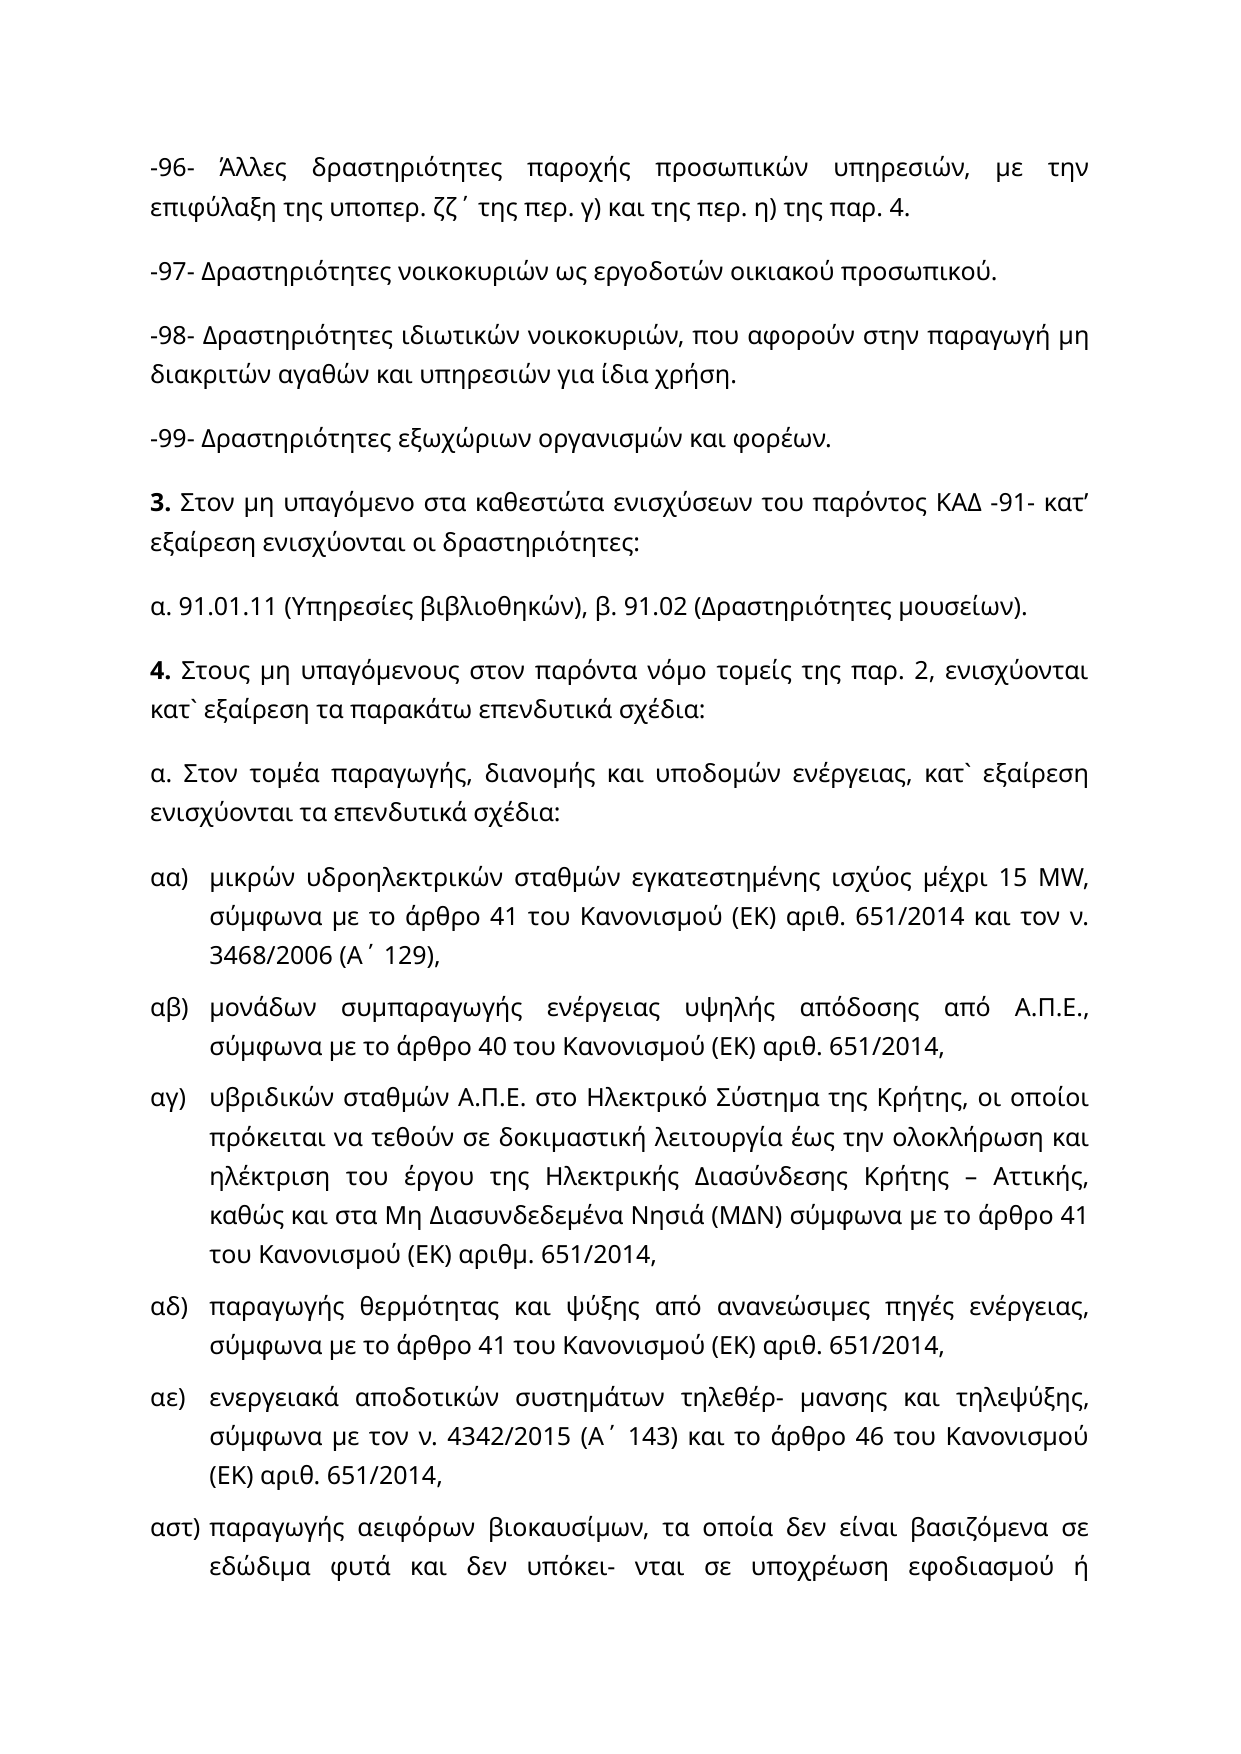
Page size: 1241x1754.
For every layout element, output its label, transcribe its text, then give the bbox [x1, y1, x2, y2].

list αε) ενεργειακά αποδοτικών συστημάτων τηλεθέρ- μανσης και τηλεψύξης, σύμφωνα με τον ν. 4342/2015 (Α΄ 143) και το άρθρο 46 του Κανονισμού (ΕΚ) αριθ. 651/2014, [150, 1379, 1090, 1492]
text 4. Στους μη υπαγόμενους στον παρόντα νόμο τομείς της παρ. 2, ενισχύονται κατ` εξαίρεση τα παρακάτω επενδυτικά σχέδια: [150, 652, 1090, 726]
text -98- Δραστηριότητες ιδιωτικών νοικοκυριών, που αφορούν στην παραγωγή μη διακριτών αγαθών και υπηρεσιών για ίδια χρήση. [150, 317, 1090, 391]
text -99- Δραστηριότητες εξωχώριων οργανισμών και φορέων. [150, 421, 1090, 455]
text 3. Στον μη υπαγόμενο στα καθεστώτα ενισχύσεων του παρόντος ΚΑΔ -91- κατ’ εξαίρεση ενισχύονται οι δραστηριότητες: [150, 485, 1090, 558]
text α. Στον τομέα παραγωγής, διανομής και υποδομών ενέργειας, κατ` εξαίρεση ενισχύονται τα επενδυτικά σχέδια: [150, 756, 1090, 829]
list αβ) μονάδων συμπαραγωγής ενέργειας υψηλής απόδοσης από Α.Π.Ε., σύμφωνα με το άρθρο 40 του Κανονισμού (ΕΚ) αριθ. 651/2014, [150, 989, 1090, 1062]
list αστ) παραγωγής αειφόρων βιοκαυσίμων, τα οποία δεν είναι βασιζόμενα σε εδώδιμα φυτά και δεν υπόκει- νται σε υποχρέωση εφοδιασμού ή [150, 1509, 1090, 1582]
list αδ) παραγωγής θερμότητας και ψύξης από ανανεώσιμες πηγές ενέργειας, σύμφωνα με το άρθρο 41 του Κανονισμού (ΕΚ) αριθ. 651/2014, [150, 1288, 1090, 1362]
list αα) μικρών υδροηλεκτρικών σταθμών εγκατεστημένης ισχύος μέχρι 15 MW, σύμφωνα με το άρθρο 41 του Κανονισμού (ΕΚ) αριθ. 651/2014 και τον ν. 3468/2006 (Α΄ 129), [150, 859, 1090, 972]
text -97- Δραστηριότητες νοικοκυριών ως εργοδοτών οικιακού προσωπικού. [150, 253, 1090, 287]
text -96- Άλλες δραστηριότητες παροχής προσωπικών υπηρεσιών, με την επιφύλαξη της υποπερ. ζζ΄ της περ. γ) και της περ. η) της παρ. 4. [150, 150, 1090, 223]
list αγ) υβριδικών σταθμών Α.Π.Ε. στο Ηλεκτρικό Σύστημα της Κρήτης, οι οποίοι πρόκειται να τεθούν σε δοκιμαστική λειτουργία έως την ολοκλήρωση και ηλέκτριση του έργου της Ηλεκτρικής Διασύνδεσης Κρήτης – Αττικής, καθώς και στα Μη Διασυνδεδεμένα Νησιά (ΜΔΝ) σύμφωνα με το άρθρο 41 του Κανονισμού (ΕΚ) αριθμ. 651/2014, [150, 1080, 1090, 1271]
text α. 91.01.11 (Υπηρεσίες βιβλιοθηκών), β. 91.02 (Δραστηριότητες μουσείων). [150, 588, 1090, 622]
